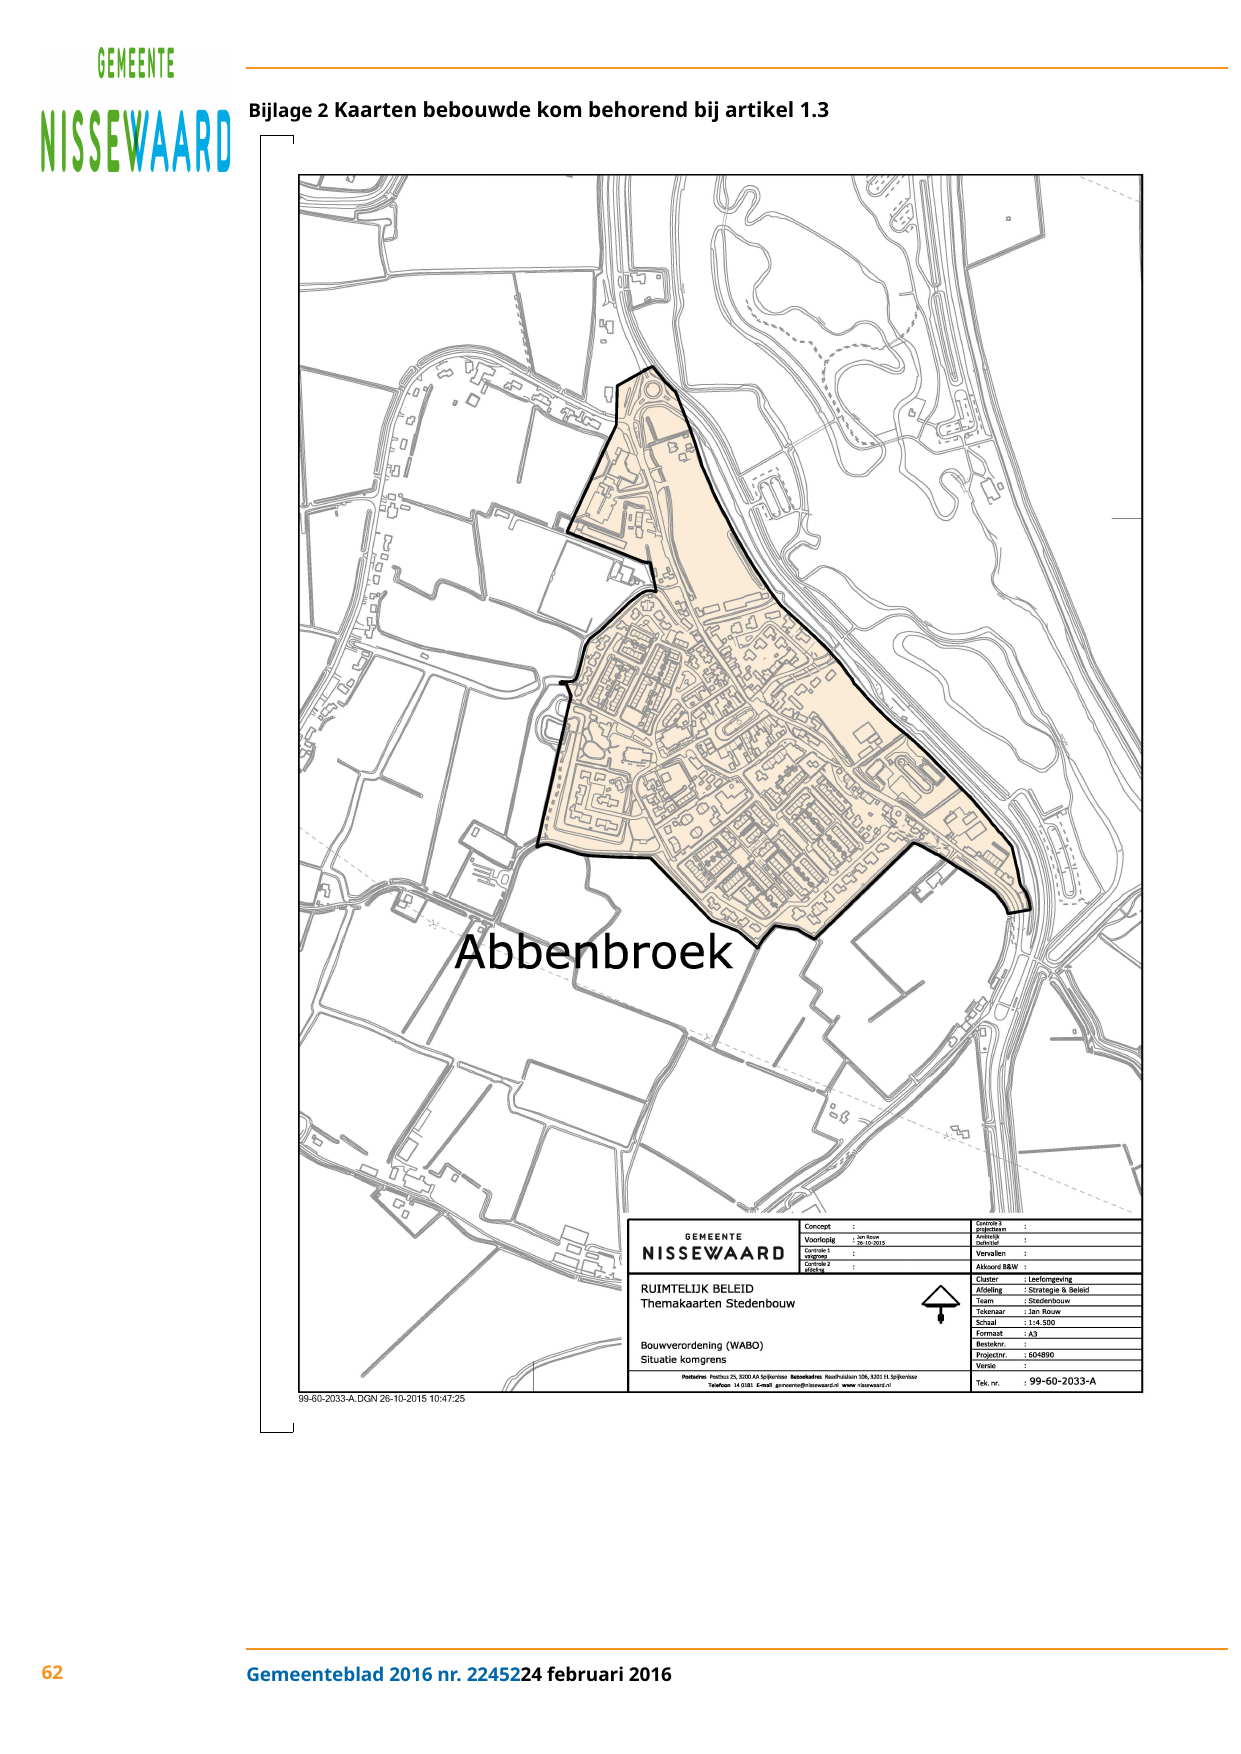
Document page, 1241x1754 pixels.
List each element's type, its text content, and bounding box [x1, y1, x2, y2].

picture [201, 122, 206, 138]
picture [176, 157, 187, 172]
picture [154, 157, 165, 172]
text Bijlage 2 Kaarten bebouwde kom behorend bij artikel 1.3 [248, 95, 1152, 123]
picture [200, 151, 206, 172]
picture [222, 122, 227, 160]
picture [268, 144, 1173, 1423]
picture [41, 47, 231, 172]
